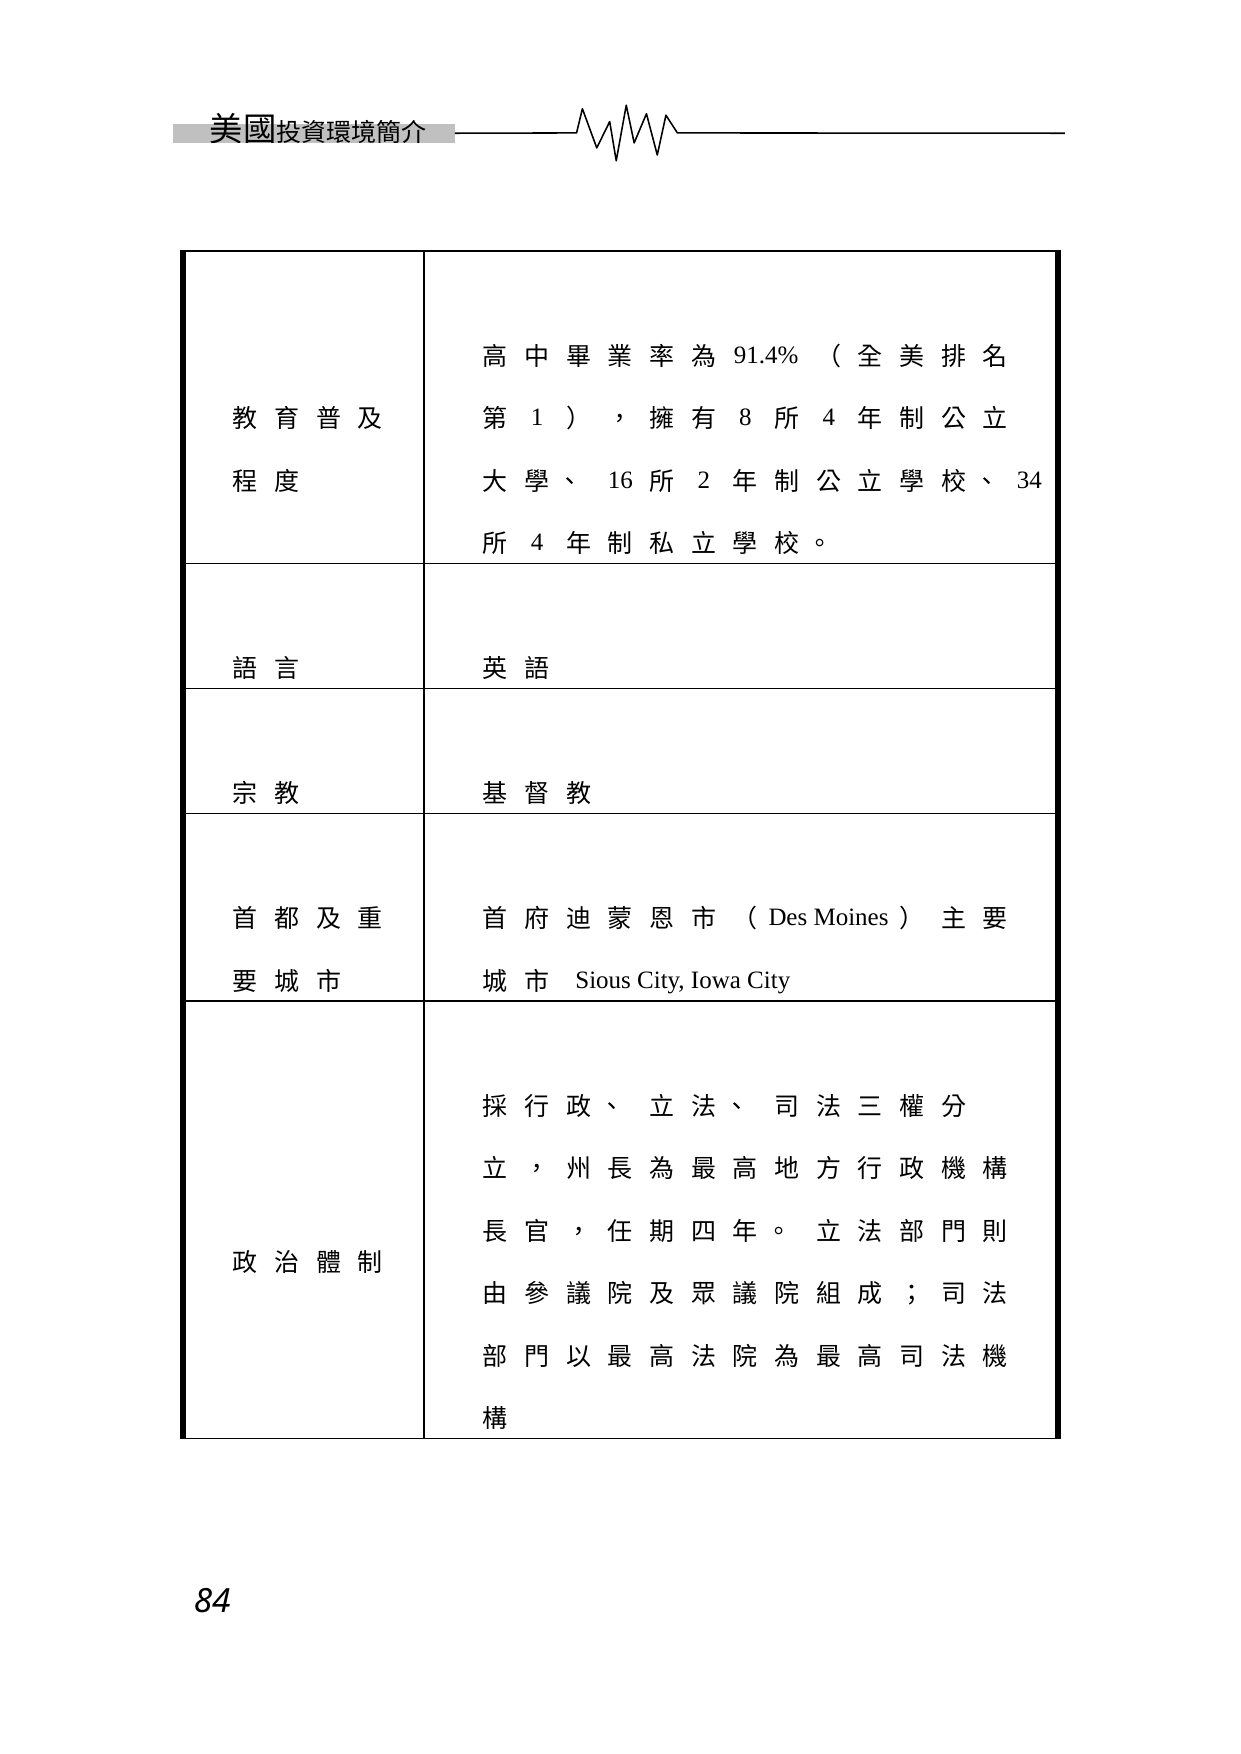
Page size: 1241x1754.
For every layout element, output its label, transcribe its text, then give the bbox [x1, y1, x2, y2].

table_cell 首府迪蒙恩市（Des Moines）主要城市Sious City, Iowa City [425, 814, 1055, 1000]
table_cell 基督教 [425, 689, 1055, 813]
table_cell 首都及重要城市 [186, 814, 423, 1000]
table_cell 政治體制 [186, 1002, 423, 1438]
table_cell 採行政、立法、司法三權分立，州長為最高地方行政機構長官，任期四年。立法部門則由參議院及眾議院組成；司法部門以最高法院為最高司法機構 [425, 1002, 1055, 1438]
table_cell 英語 [425, 564, 1055, 688]
table_cell 語言 [186, 564, 423, 688]
table_cell 教育普及程度 [186, 252, 423, 563]
table_cell 高中畢業率為91.4%（全美排名第1），擁有8所4年制公立大學、16所2年制公立學校、34所4年制私立學校。 [425, 252, 1055, 563]
table_cell 宗教 [186, 689, 423, 813]
